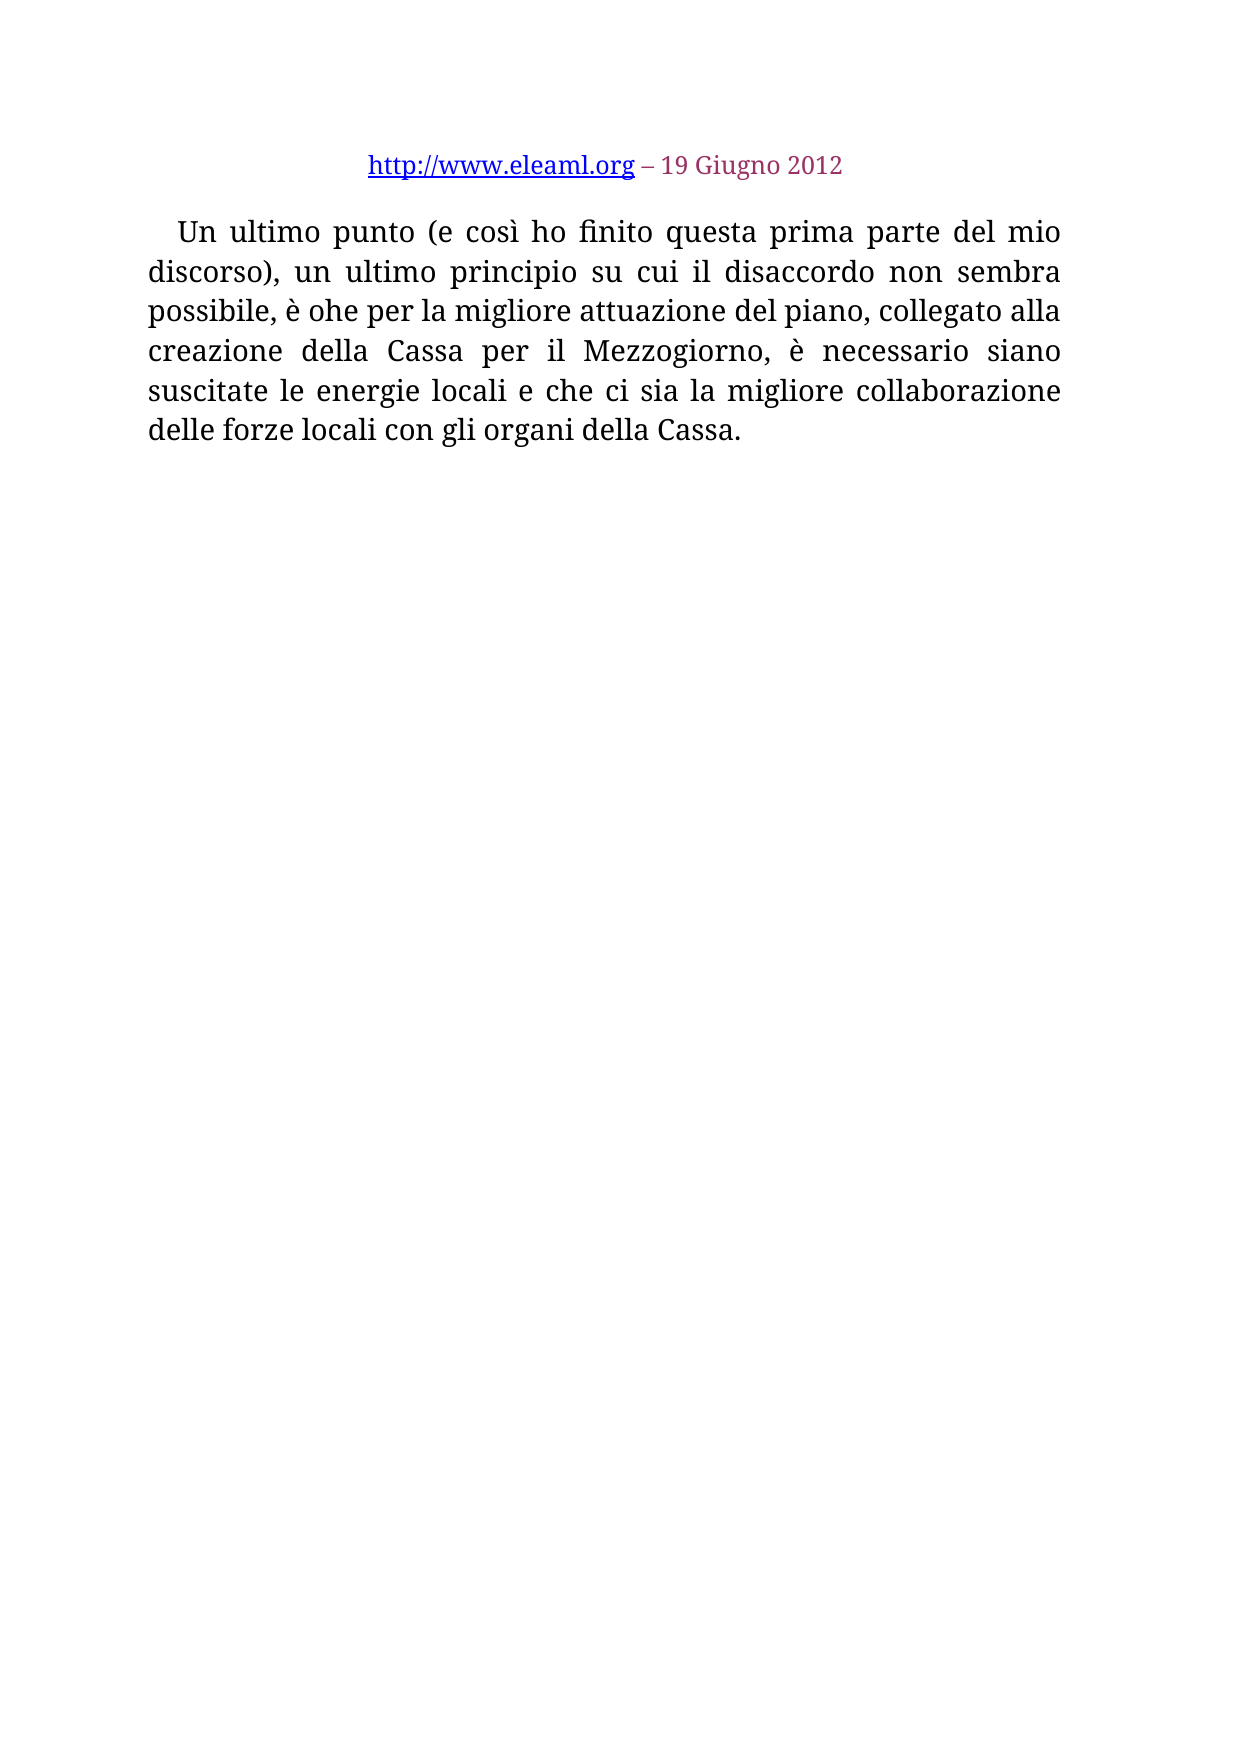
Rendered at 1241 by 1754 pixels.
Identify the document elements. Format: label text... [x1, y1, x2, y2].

text Un ultimo punto (e così ho finito questa prima parte del mio discorso), un ultimo principio su cui il disaccordo non sembra possibile, è ohe per la migliore attuazione del piano, collegato alla creazione della Cassa per il Mezzogiorno, è necessario siano suscitate le energie locali e che ci sia la migliore collaborazione delle forze locali con gli organi della Cassa. [148, 211, 1063, 449]
